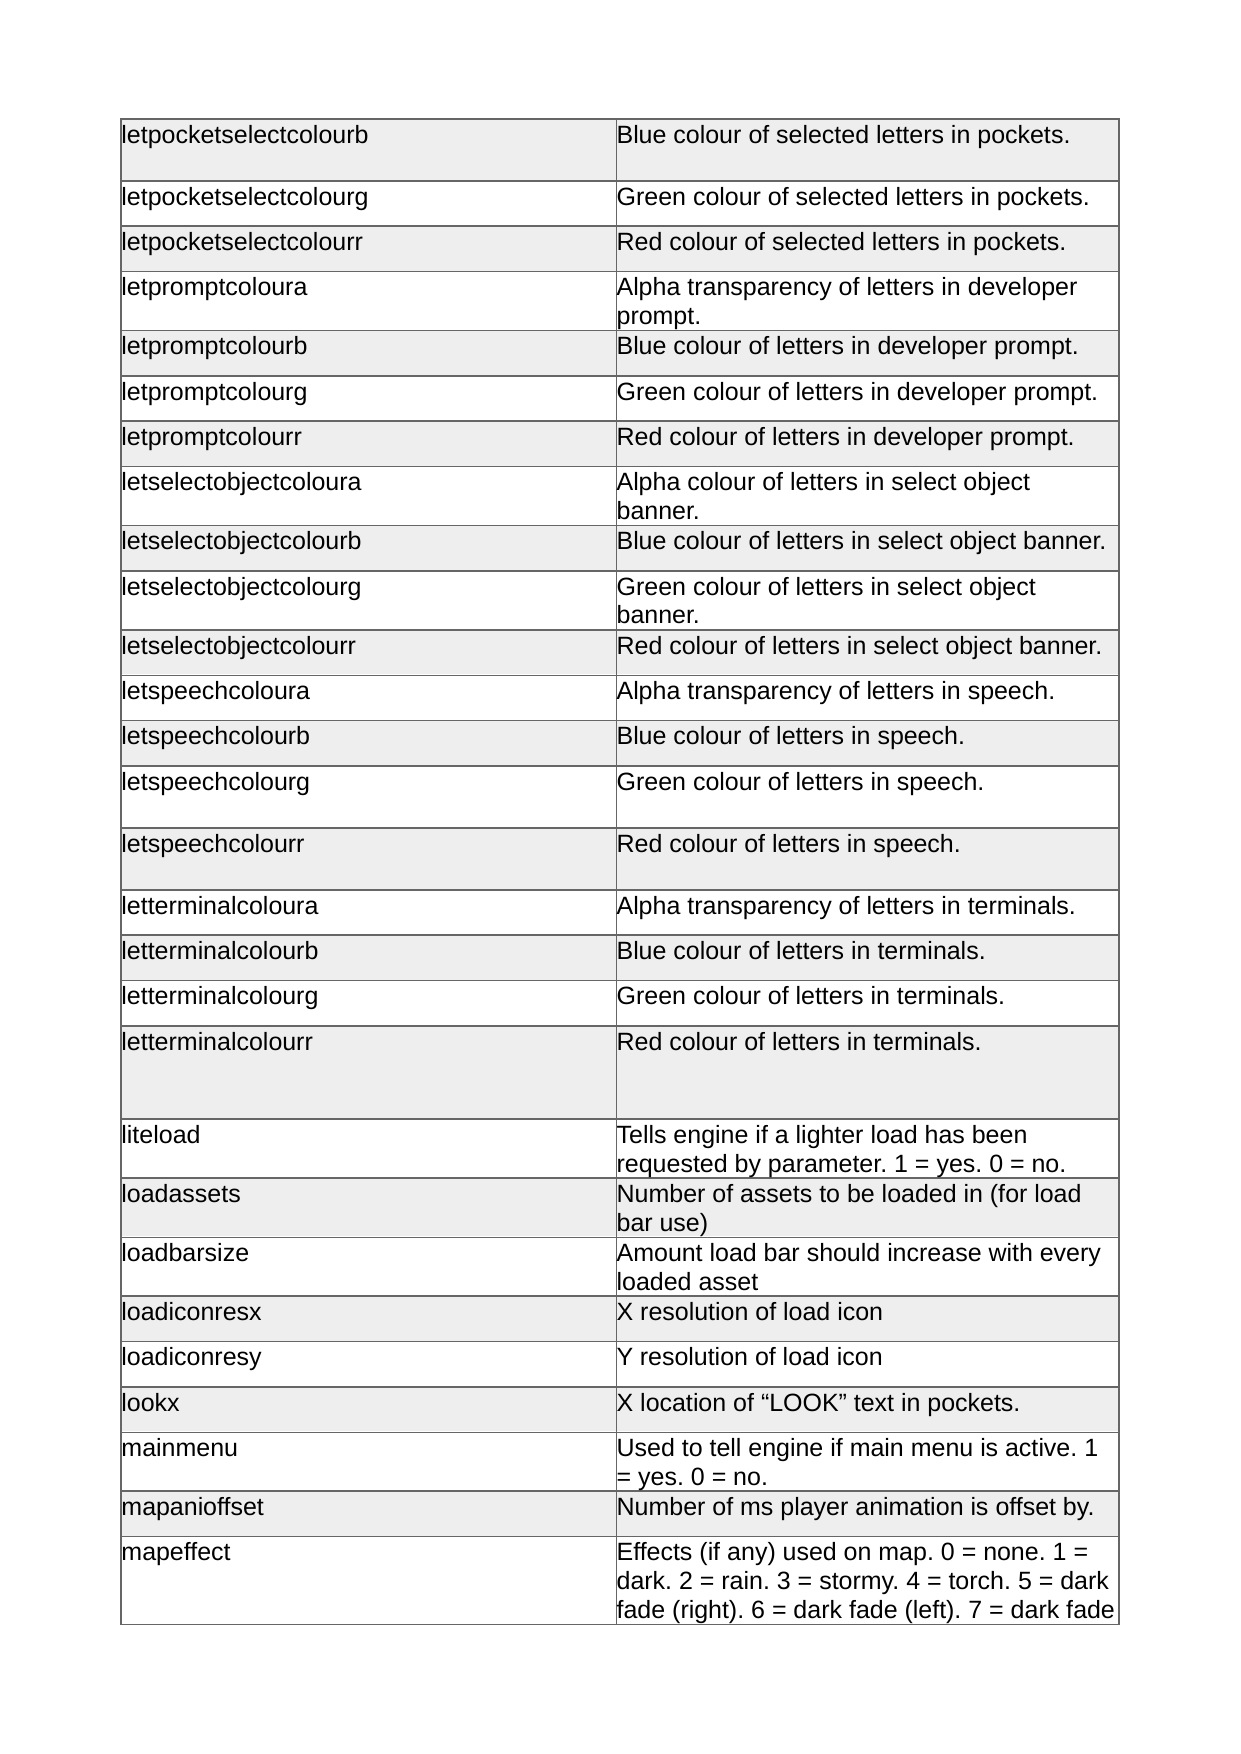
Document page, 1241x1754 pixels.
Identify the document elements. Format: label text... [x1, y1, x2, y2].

table_cell lookx [122, 1388, 616, 1431]
table_cell letselectobjectcoloura [122, 467, 616, 525]
table_cell Red colour of letters in select object banner. [617, 631, 1118, 674]
table_cell letselectobjectcolourr [122, 631, 616, 674]
table_cell letpromptcolourg [122, 377, 616, 420]
table_cell loadiconresy [122, 1342, 616, 1386]
table_cell letselectobjectcolourb [122, 526, 616, 570]
table_cell loadbarsize [122, 1238, 616, 1295]
table_cell Effects (if any) used on map. 0 = none. 1 = dark. 2 = rain. 3 = stormy. 4 = torch. 5 = dark fade (right). 6 = dark fade (left). 7 = dark fade [617, 1537, 1118, 1623]
table_cell letspeechcolourb [122, 721, 616, 765]
table_cell letterminalcolourr [122, 1027, 616, 1118]
table_cell Number of assets to be loaded in (for load bar use) [617, 1179, 1118, 1236]
table_cell letpromptcolourr [122, 422, 616, 466]
table_cell Red colour of selected letters in pockets. [617, 227, 1118, 271]
table_cell Alpha transparency of letters in speech. [617, 676, 1118, 720]
table_cell Alpha transparency of letters in developer prompt. [617, 272, 1118, 330]
table_cell letterminalcolourg [122, 981, 616, 1025]
table_cell letpromptcolourb [122, 331, 616, 375]
table_cell letpocketselectcolourg [122, 182, 616, 225]
table_cell Red colour of letters in developer prompt. [617, 422, 1118, 466]
table_cell Green colour of letters in speech. [617, 767, 1118, 827]
table_cell Amount load bar should increase with every loaded asset [617, 1238, 1118, 1295]
table_cell mainmenu [122, 1433, 616, 1490]
table_cell Number of ms player animation is offset by. [617, 1492, 1118, 1536]
table_cell Tells engine if a lighter load has been requested by parameter. 1 = yes. 0 = no. [617, 1120, 1118, 1177]
table_cell Used to tell engine if main menu is active. 1 = yes. 0 = no. [617, 1433, 1118, 1490]
table_cell letspeechcolourg [122, 767, 616, 827]
table_cell loadassets [122, 1179, 616, 1236]
table_cell X location of “LOOK” text in pockets. [617, 1388, 1118, 1431]
table_cell Blue colour of selected letters in pockets. [617, 120, 1118, 180]
table_cell Blue colour of letters in developer prompt. [617, 331, 1118, 375]
table_cell Blue colour of letters in terminals. [617, 936, 1118, 980]
table_cell Green colour of selected letters in pockets. [617, 182, 1118, 225]
table_cell letspeechcolourr [122, 829, 616, 889]
table_cell letterminalcolourb [122, 936, 616, 980]
table_cell Alpha transparency of letters in terminals. [617, 891, 1118, 934]
table_cell letspeechcoloura [122, 676, 616, 720]
table_cell letpocketselectcolourr [122, 227, 616, 271]
table_cell Green colour of letters in terminals. [617, 981, 1118, 1025]
table_cell mapanioffset [122, 1492, 616, 1536]
table_cell letterminalcoloura [122, 891, 616, 934]
table_cell Y resolution of load icon [617, 1342, 1118, 1386]
table_cell Blue colour of letters in select object banner. [617, 526, 1118, 570]
table_cell Red colour of letters in terminals. [617, 1027, 1118, 1118]
table_cell mapeffect [122, 1537, 616, 1623]
table_cell liteload [122, 1120, 616, 1177]
table_cell letpocketselectcolourb [122, 120, 616, 180]
table_cell loadiconresx [122, 1297, 616, 1341]
table_cell Green colour of letters in developer prompt. [617, 377, 1118, 420]
table_cell Green colour of letters in select object banner. [617, 572, 1118, 629]
table_cell Alpha colour of letters in select object banner. [617, 467, 1118, 525]
table_cell Red colour of letters in speech. [617, 829, 1118, 889]
table_cell letselectobjectcolourg [122, 572, 616, 629]
table_cell X resolution of load icon [617, 1297, 1118, 1341]
table_cell Blue colour of letters in speech. [617, 721, 1118, 765]
table_cell letpromptcoloura [122, 272, 616, 330]
